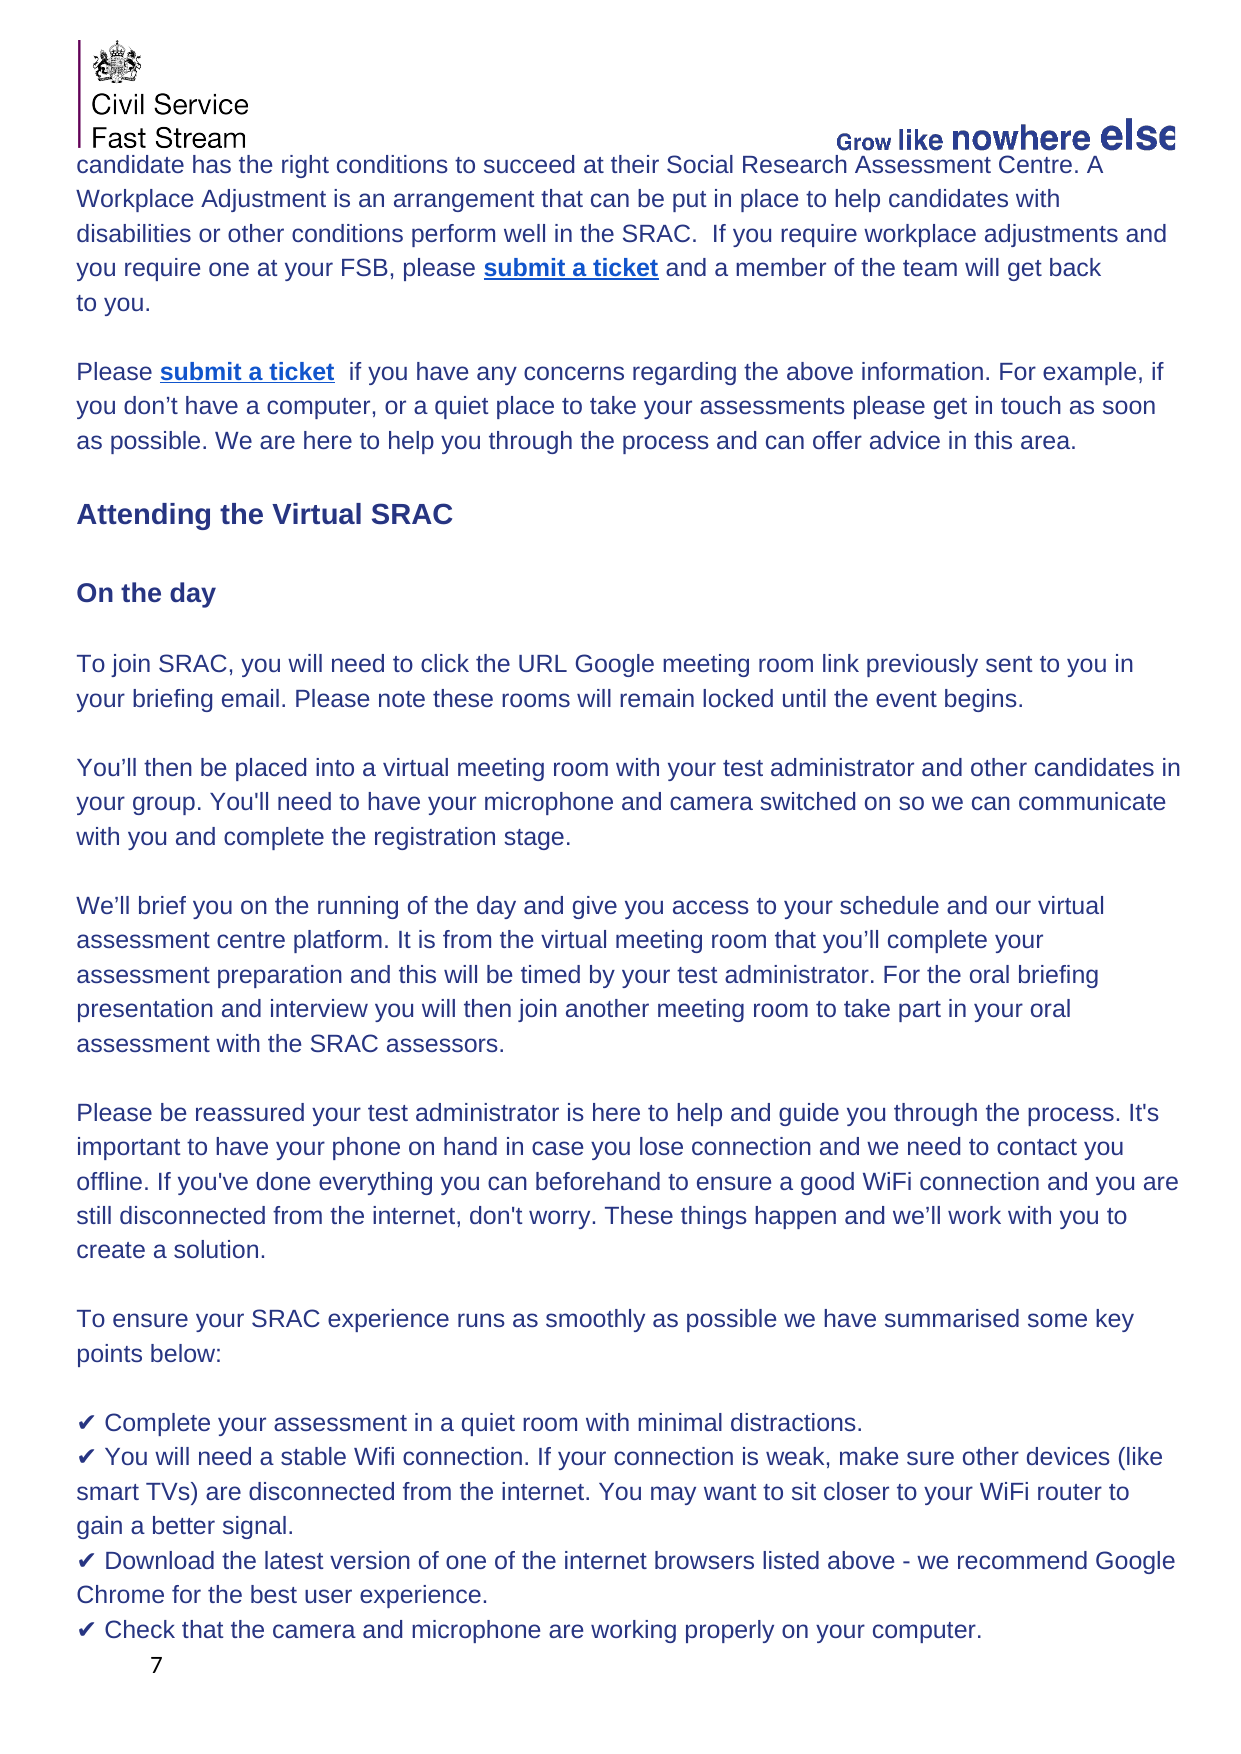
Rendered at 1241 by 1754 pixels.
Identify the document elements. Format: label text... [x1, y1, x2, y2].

text ✔ Check that the camera and microphone are working properly on your computer. [76, 1615, 1184, 1643]
text Please be reassured your test administrator is here to help and guide you through the process. It's important to have your phone on hand in case you lose connection and we need to contact you offline. If you've done everything you can beforehand to ensure a good WiFi connection and you are still disconnected from the internet, don't worry. These things happen and we’ll work with you to create a solution. [76, 1097, 1184, 1264]
text ✔ Download the latest version of one of the internet browsers listed above - we recommend Google Chrome for the best user experience. [76, 1546, 1184, 1609]
text On the day [76, 577, 1184, 608]
text To ensure your SRAC experience runs as smoothly as possible we have summarised some key points below: [76, 1304, 1184, 1368]
text We’ll brief you on the running of the day and give you access to your schedule and our virtual assessment centre platform. It is from the virtual meeting room that you’ll complete your assessment preparation and this will be timed by your test administrator. For the oral briefing presentation and interview you will then join another meeting room to take part in your oral assessment with the SRAC assessors. [76, 891, 1184, 1057]
text to you. [76, 288, 1184, 317]
text ✔ Complete your assessment in a quiet room with minimal distractions. [76, 1408, 1184, 1437]
text Please submit a ticket if you have any concerns regarding the above information. For example, if you don’t have a computer, or a quiet place to take your assessments please get in touch as soon as possible. We are here to help you through the process and can offer advice in this area. [76, 357, 1184, 454]
text candidate has the right conditions to succeed at their Social Research Assessment Centre. A Workplace Adjustment is an arrangement that can be put in place to help candidates with disabilities or other conditions perform well in the SRAC. If you require workplace adjustments and you require one at your FSB, please submit a ticket and a member of the team will get back [76, 150, 1184, 282]
text You’ll then be placed into a virtual meeting room with your test administrator and other candidates in your group. You'll need to have your microphone and camera switched on so we can communicate with you and complete the registration stage. [76, 753, 1184, 850]
text ✔ You will need a stable Wifi connection. If your connection is weak, make sure other devices (like smart TVs) are disconnected from the internet. You may want to sit closer to your WiFi router to gain a better signal. [76, 1442, 1184, 1540]
text Attending the Virtual SRAC [76, 497, 1184, 530]
text To join SRAC, you will need to click the URL Google meeting room link previously sent to you in your briefing email. Please note these rooms will remain locked until the event begins. [76, 649, 1184, 712]
